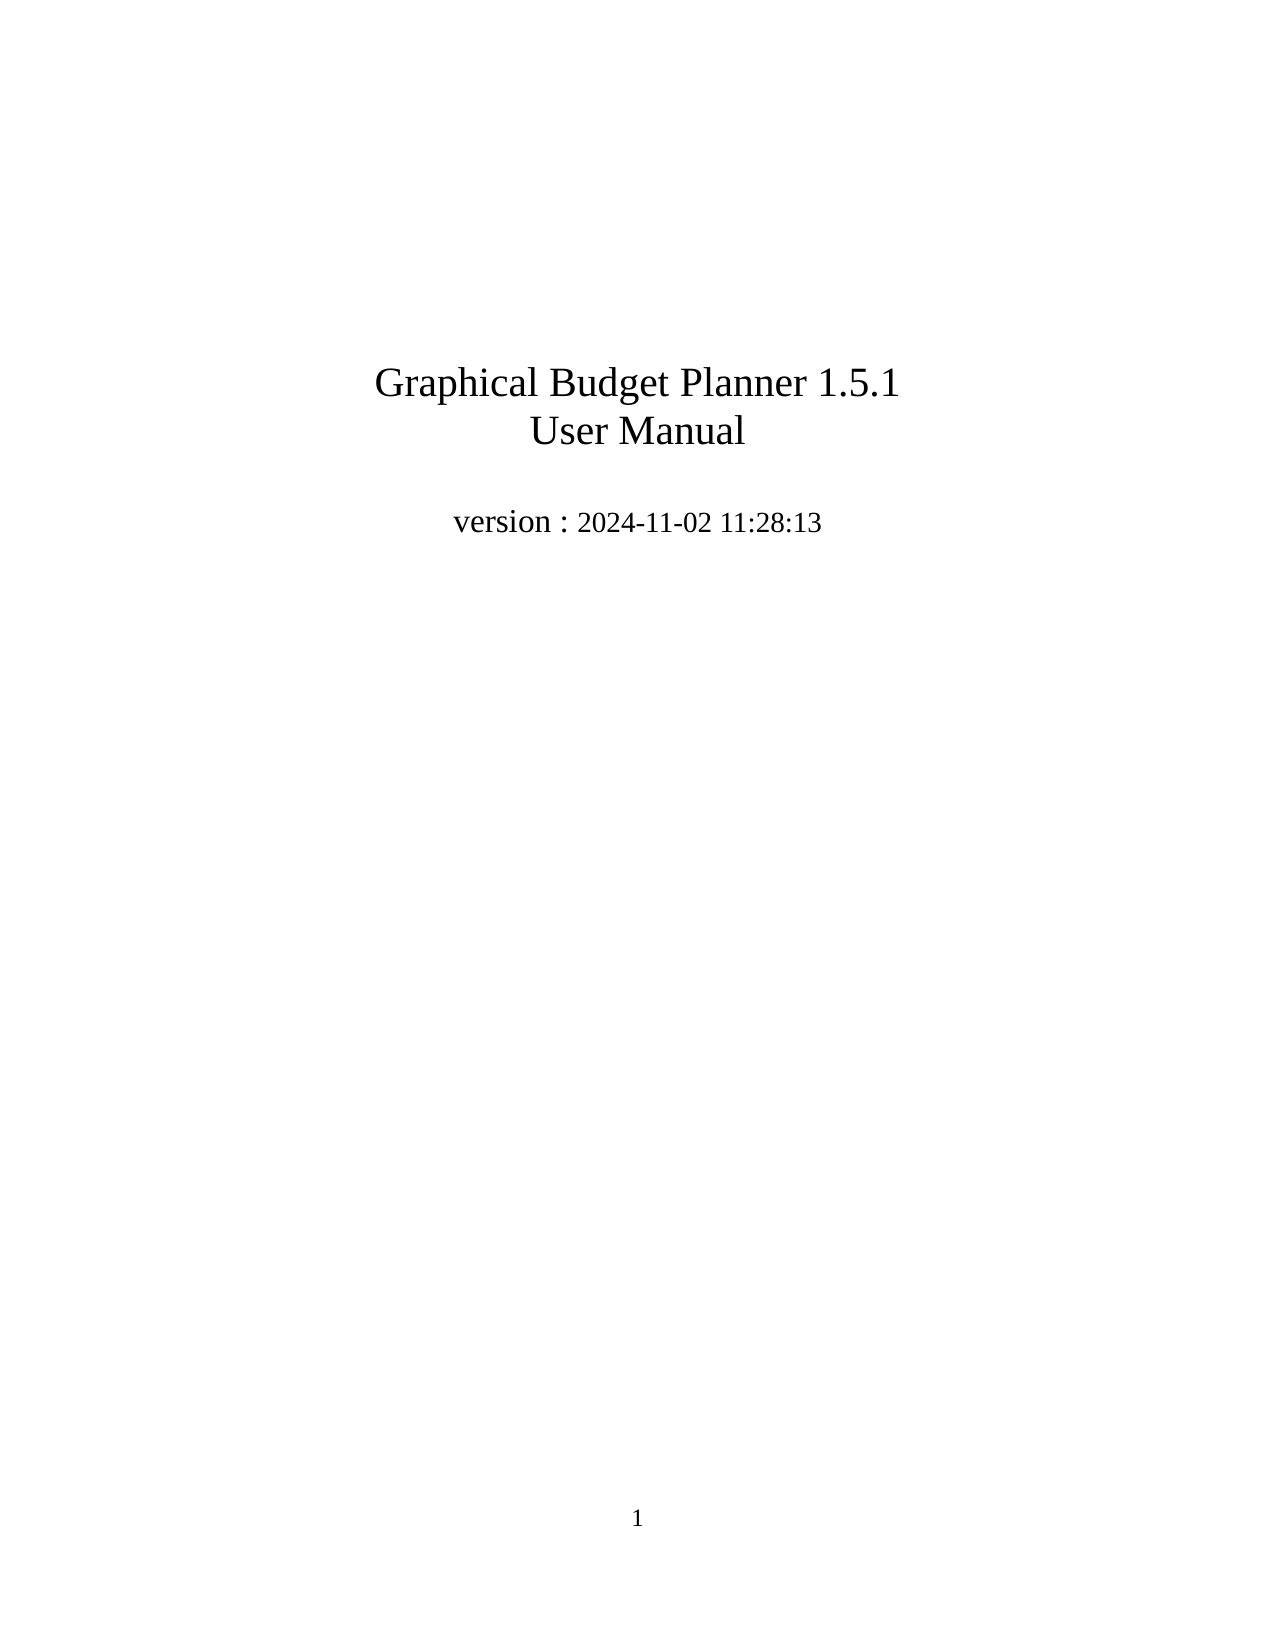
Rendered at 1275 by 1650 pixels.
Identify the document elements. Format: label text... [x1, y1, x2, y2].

text version : 2024-11-02 11:28:07 [118, 501, 1157, 540]
text Graphical Budget Planner 1.5.1 [118, 358, 1157, 406]
text User Manual [118, 406, 1157, 453]
